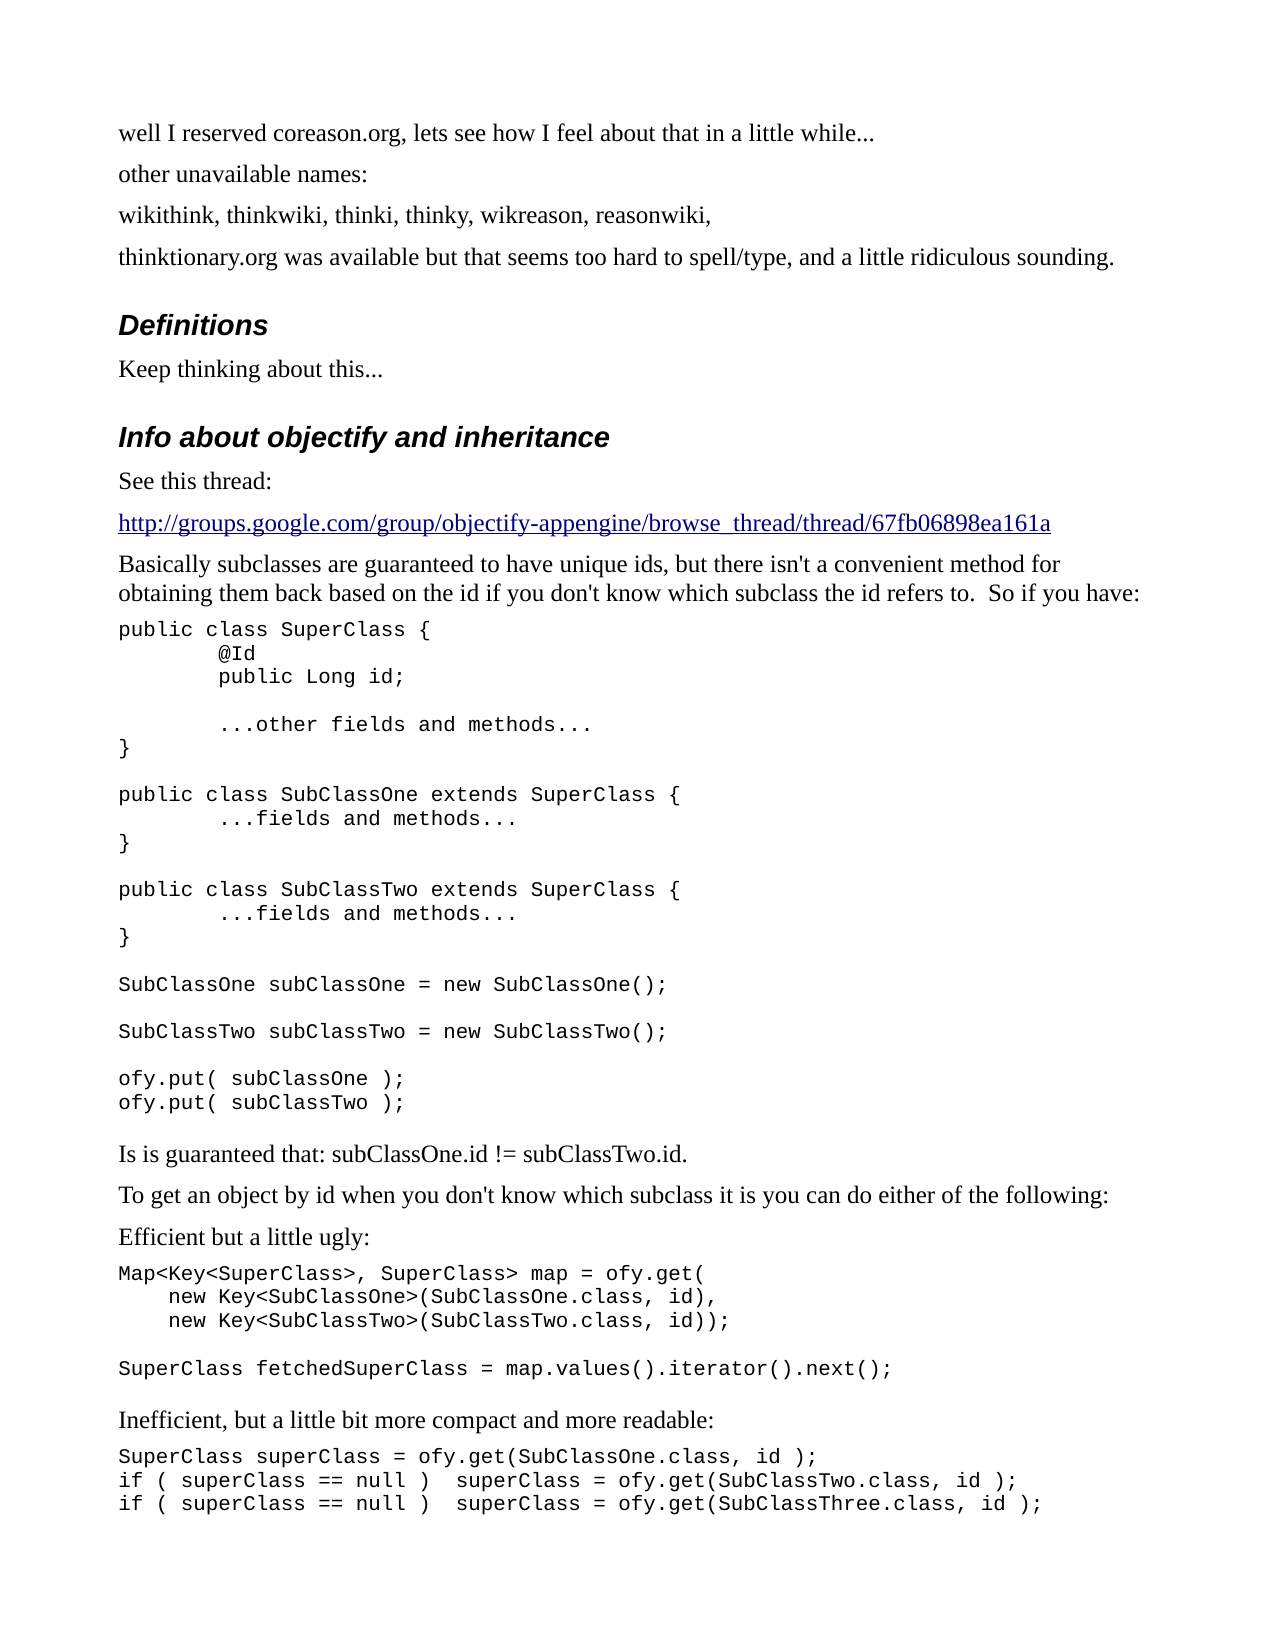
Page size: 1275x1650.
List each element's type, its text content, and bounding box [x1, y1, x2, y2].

text SuperClass superClass = ofy.get(SubClassOne.class, id ); [118, 1446, 1157, 1470]
subtitle Info about objectify and inheritance [118, 420, 1157, 454]
text To get an object by id when you don't know which subclass it is you can do either of the following: [118, 1180, 1157, 1209]
text public class SubClassTwo extends SuperClass { [118, 879, 1157, 903]
text http://groups.google.com/group/objectify-appengine/browse_thread/thread/67fb06898ea161a [118, 508, 1157, 536]
text if ( superClass == null ) superClass = ofy.get(SubClassThree.class, id ); [118, 1493, 1157, 1517]
text SubClassOne subClassOne = new SubClassOne(); [118, 974, 1157, 997]
text other unavailable names: [118, 159, 1157, 188]
text public class SubClassOne extends SuperClass { [118, 784, 1157, 808]
text Inefficient, but a little bit more compact and more readable: [118, 1405, 1157, 1433]
text new Key<SubClassOne>(SubClassOne.class, id), [118, 1287, 1157, 1310]
text SubClassTwo subClassTwo = new SubClassTwo(); [118, 1021, 1157, 1044]
text public class SuperClass { [118, 619, 1157, 643]
text } [118, 926, 1157, 950]
text thinktionary.org was available but that seems too hard to spell/type, and a little ridiculous sounding. [118, 242, 1157, 271]
text ofy.put( subClassOne ); [118, 1068, 1157, 1092]
text Keep thinking about this... [118, 354, 1157, 383]
text public Long id; [118, 666, 1157, 690]
text well I reserved coreason.org, lets see how I feel about that in a little while... [118, 118, 1157, 147]
text SuperClass fetchedSuperClass = map.values().iterator().next(); [118, 1357, 1157, 1381]
text if ( superClass == null ) superClass = ofy.get(SubClassTwo.class, id ); [118, 1470, 1157, 1493]
text } [118, 737, 1157, 761]
text Is is guaranteed that: subClassOne.id != subClassTwo.id. [118, 1139, 1157, 1168]
text ofy.put( subClassTwo ); [118, 1092, 1157, 1116]
text See this thread: [118, 466, 1157, 495]
text ...fields and methods... [118, 808, 1157, 832]
text ...other fields and methods... [118, 713, 1157, 737]
text Map<Key<SuperClass>, SuperClass> map = ofy.get( [118, 1263, 1157, 1287]
text } [118, 832, 1157, 855]
text Basically subclasses are guaranteed to have unique ids, but there isn't a convenient method for obtaining them back based on the id if you don't know which subclass the id refers to. So if you have: [118, 549, 1157, 606]
subtitle Definitions [118, 308, 1157, 342]
text ...fields and methods... [118, 903, 1157, 926]
text wikithink, thinkwiki, thinki, thinky, wikreason, reasonwiki, [118, 201, 1157, 229]
text new Key<SubClassTwo>(SubClassTwo.class, id)); [118, 1310, 1157, 1334]
text Efficient but a little ugly: [118, 1222, 1157, 1250]
text @Id [118, 643, 1157, 666]
